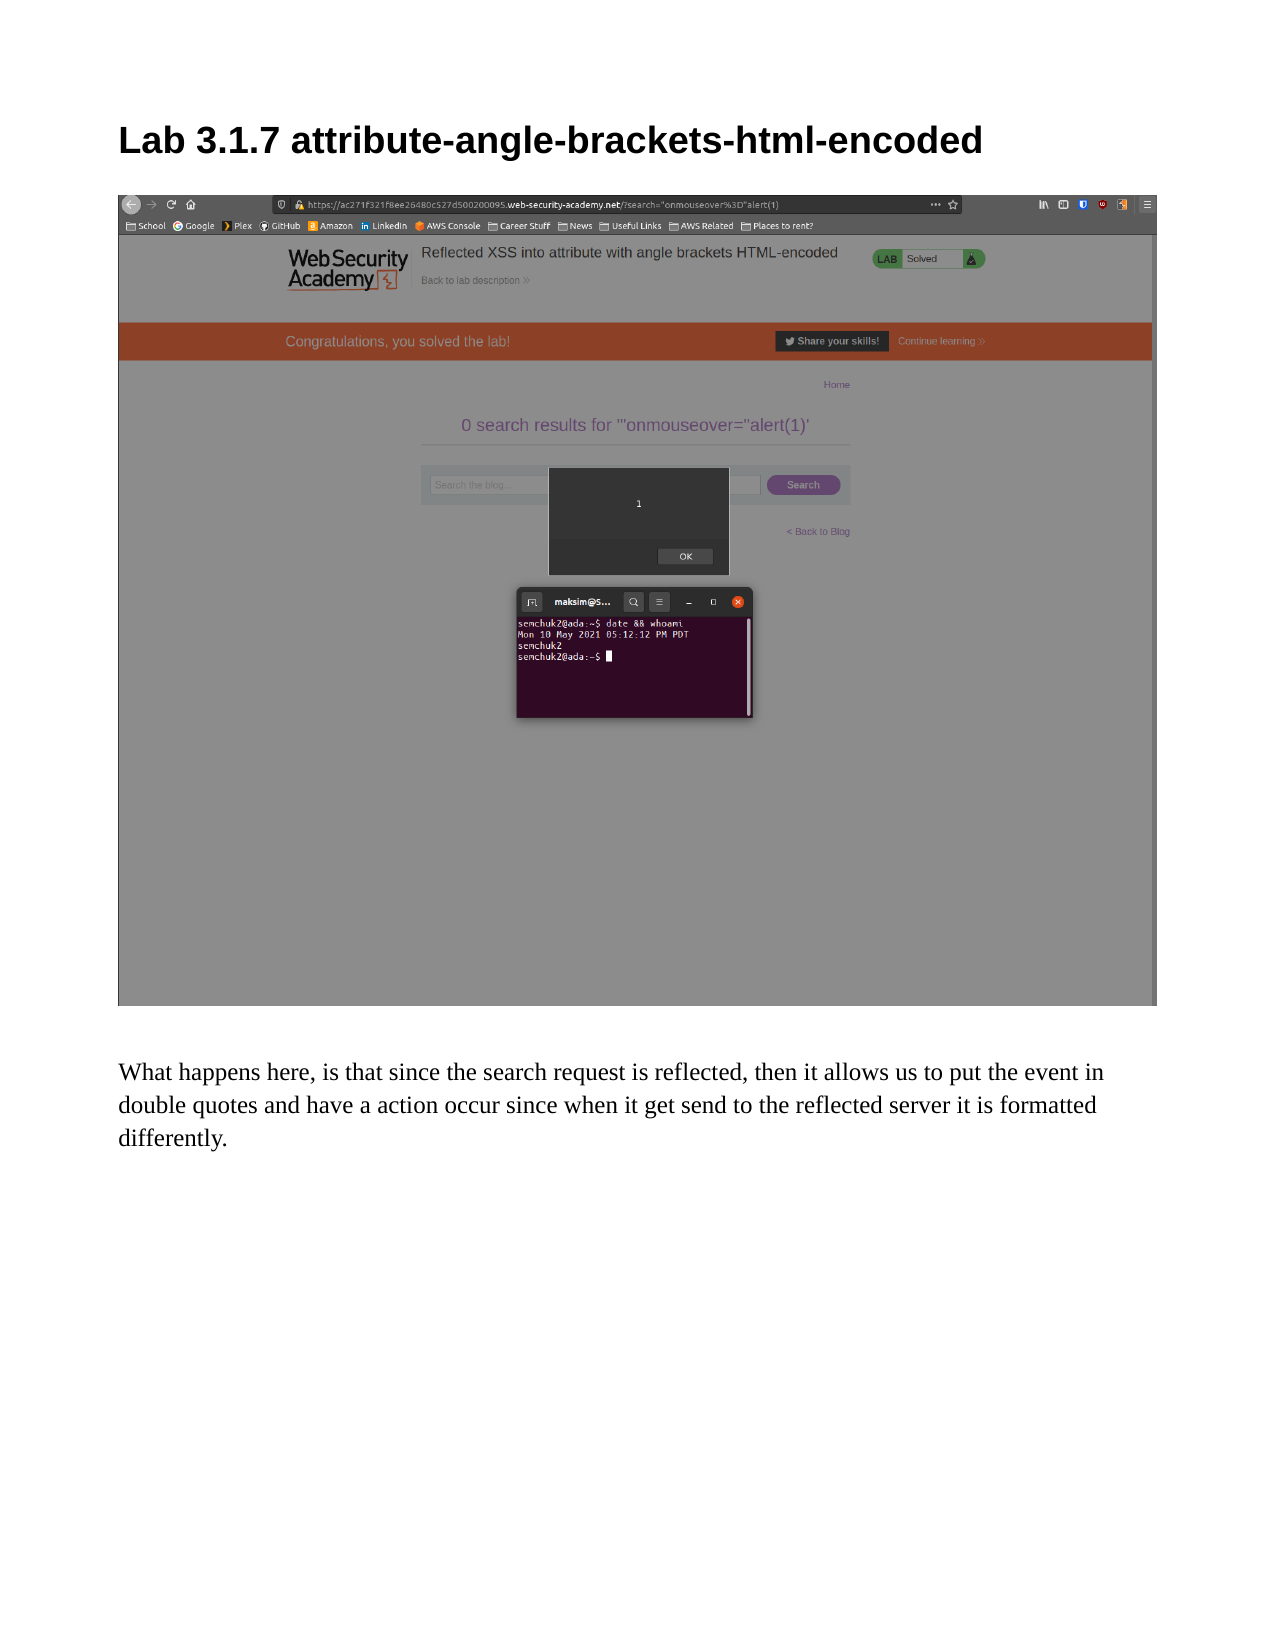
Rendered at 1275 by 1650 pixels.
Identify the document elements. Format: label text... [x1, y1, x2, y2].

text What happens here, is that since the search request is reflected, then it allows us to put the event in double quotes and have a action occur since when it get send to the reflected server it is formatted differently. [118, 1057, 1157, 1152]
subtitle Lab 3.1.7 attribute-angle-brackets-html-encoded [118, 118, 1157, 162]
picture [118, 195, 1157, 1006]
